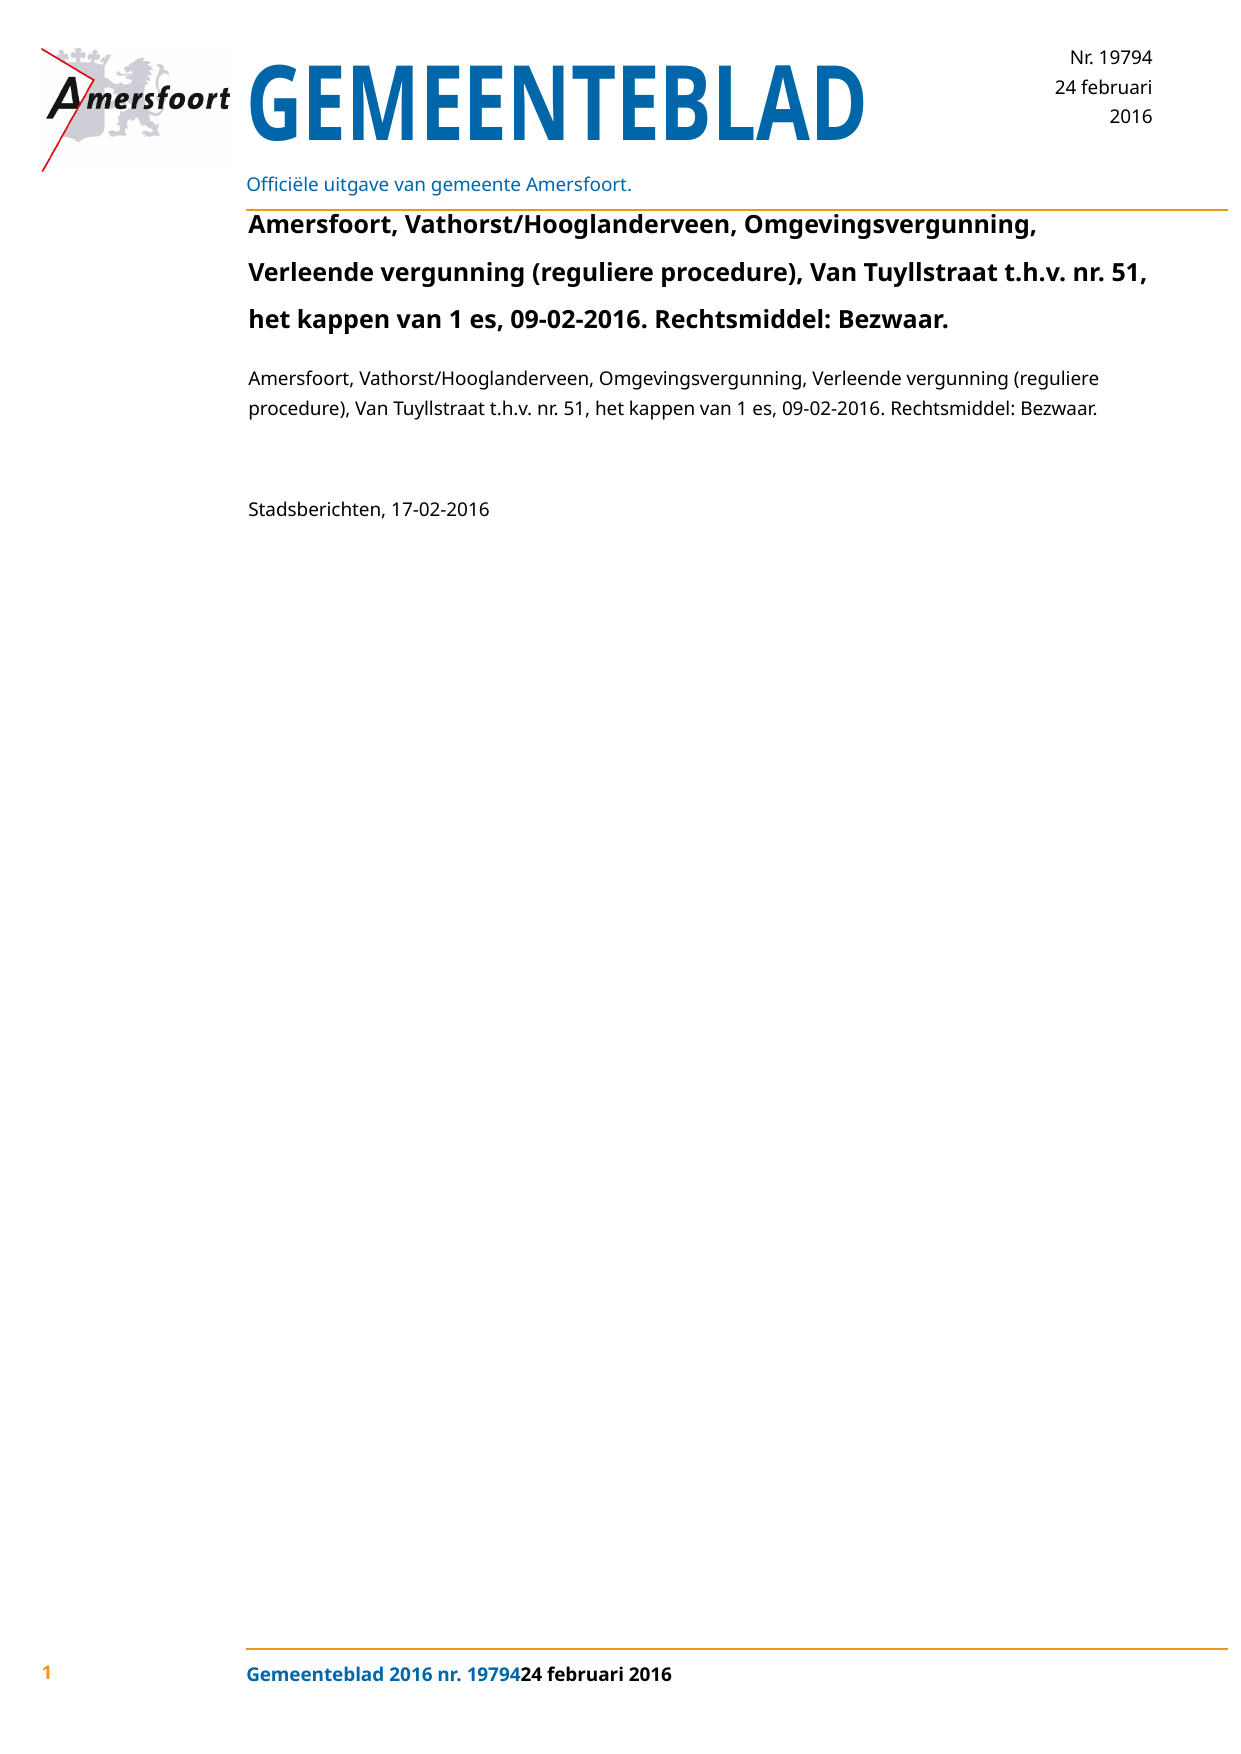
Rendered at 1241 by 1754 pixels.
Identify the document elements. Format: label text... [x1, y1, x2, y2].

text Amersfoort, Vathorst/Hooglanderveen, Omgevingsvergunning, Verleende vergunning (reguliere procedure), Van Tuyllstraat t.h.v. nr. 51, het kappen van 1 es, 09-02-2016. Rechtsmiddel: Bezwaar. [248, 366, 1152, 421]
picture [41, 47, 231, 172]
text Stadsberichten, 17-02-2016 [248, 496, 1152, 522]
text Amersfoort, Vathorst/Hooglanderveen, Omgevingsvergunning, Verleende vergunning (reguliere procedure), Van Tuyllstraat t.h.v. nr. 51, het kappen van 1 es, 09-02-2016. Rechtsmiddel: Bezwaar. [248, 211, 1152, 336]
